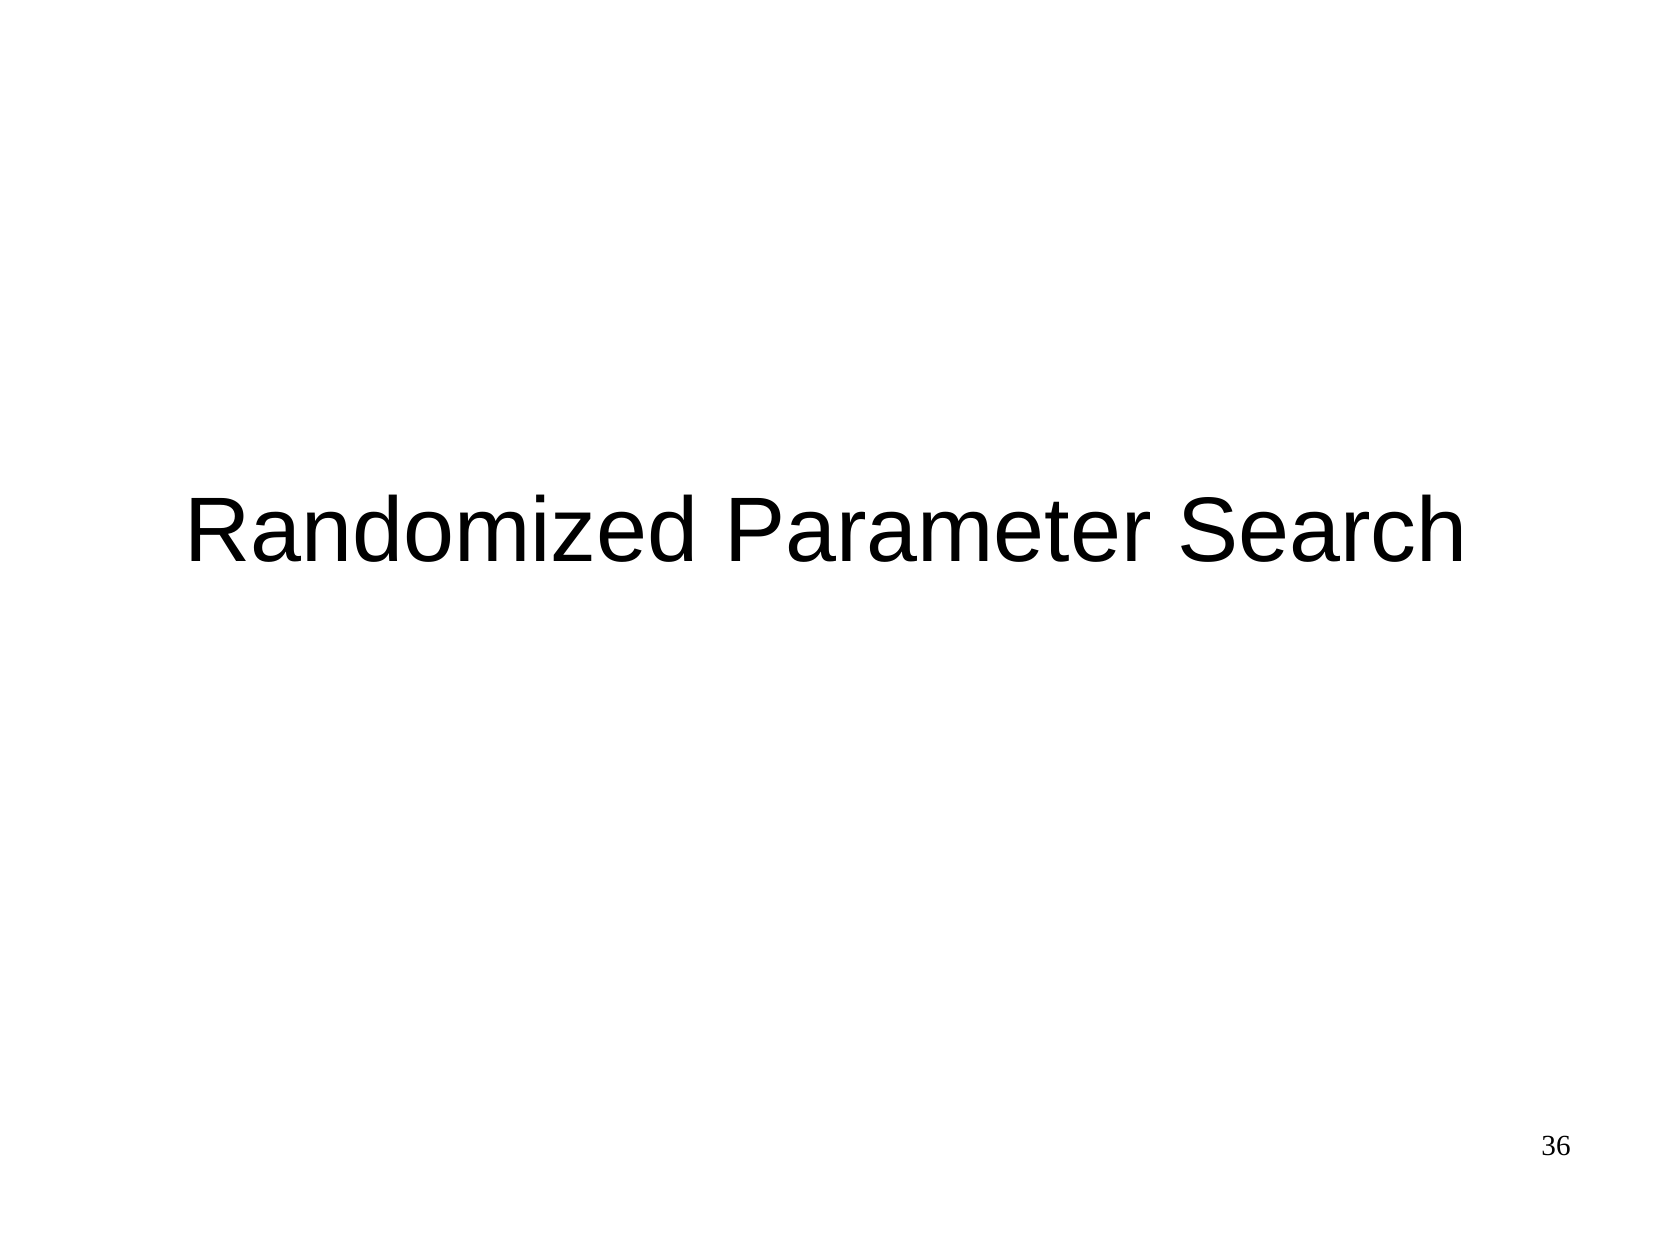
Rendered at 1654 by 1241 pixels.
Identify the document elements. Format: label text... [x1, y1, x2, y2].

subtitle Randomized Parameter Search [82, 49, 1571, 1010]
